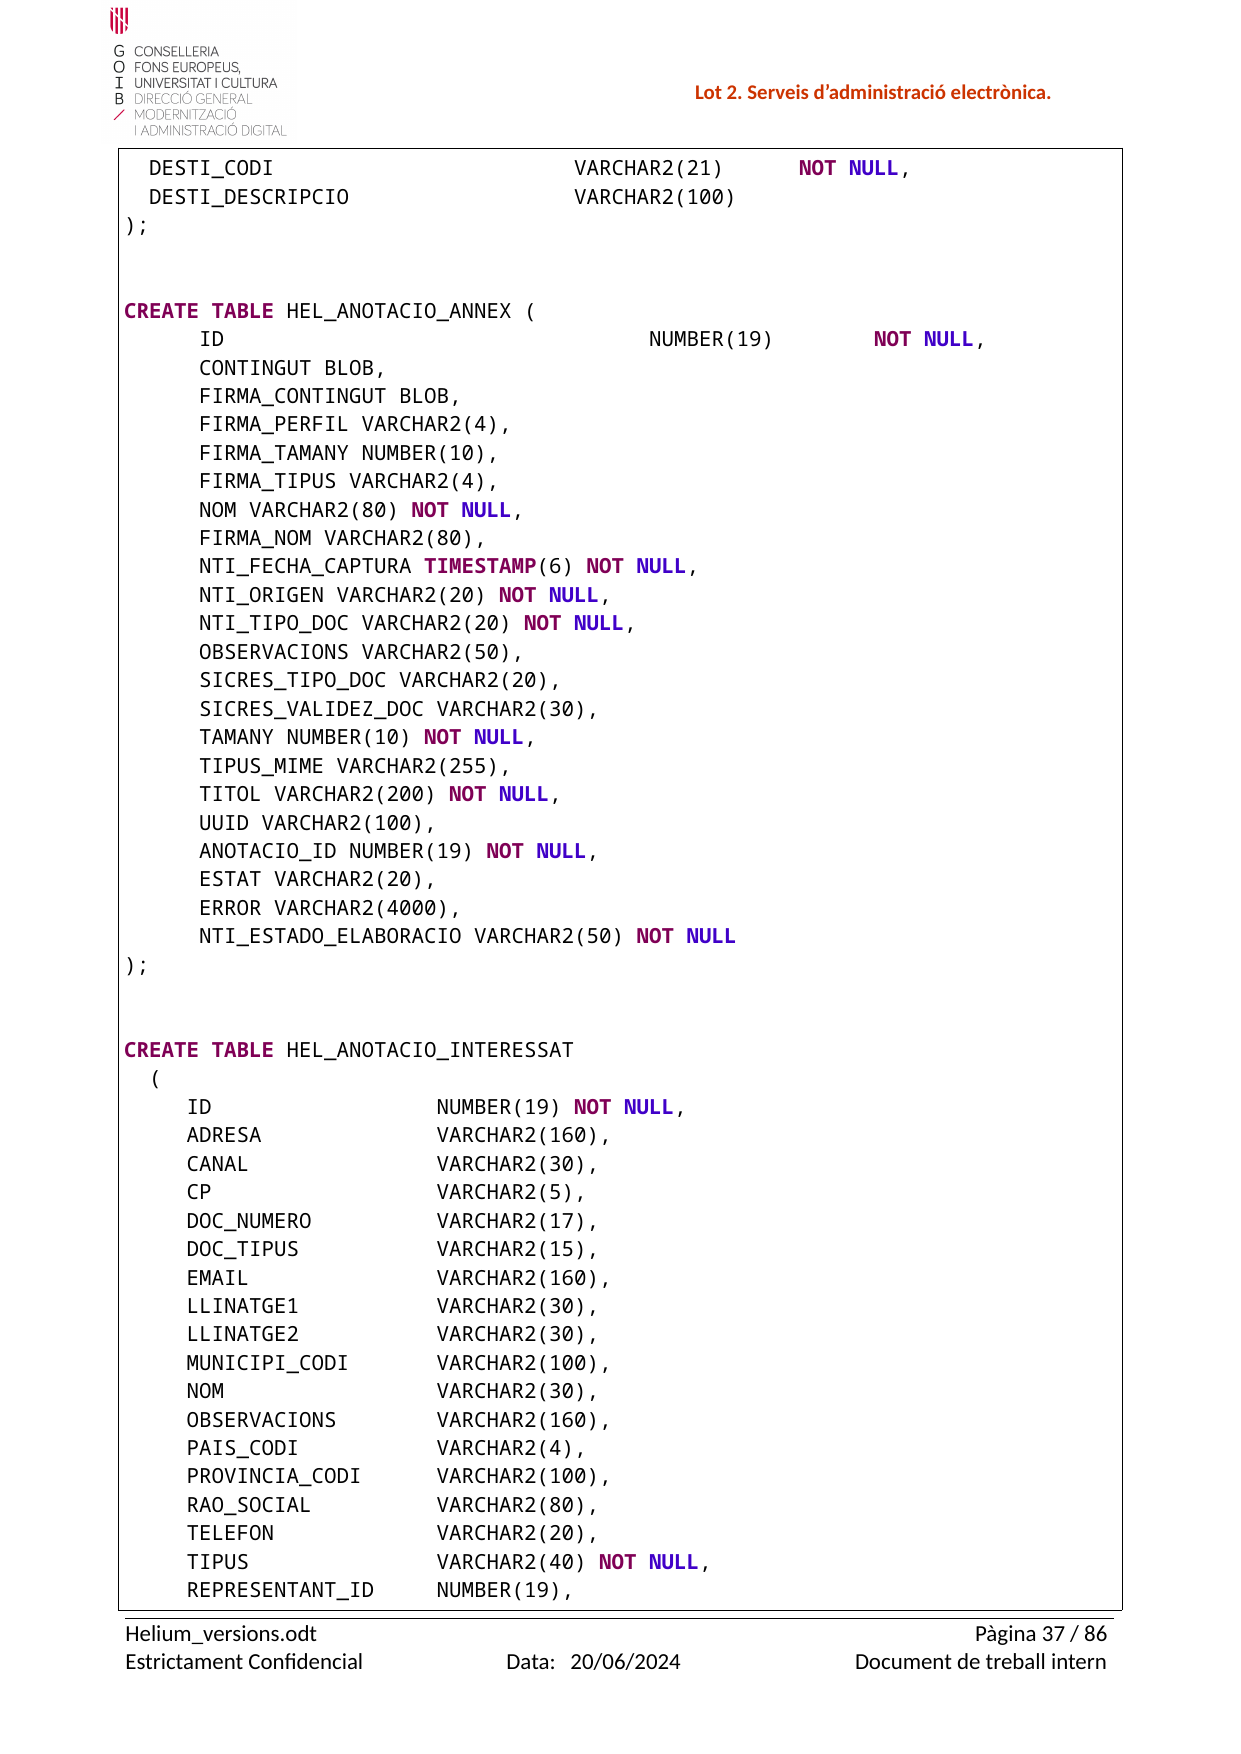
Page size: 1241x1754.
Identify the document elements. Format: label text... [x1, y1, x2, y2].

table_header DESTI_CODI VARCHAR2(21) NOT NULL, DESTI_DESCRIPCIO VARCHAR2(100) ); CREATE TABLE HEL_ANOTACIO_ANNEX ( ID NUMBER(19) NOT NULL, CONTINGUT BLOB, FIRMA_CONTINGUT BLOB, FIRMA_PERFIL VARCHAR2(4), FIRMA_TAMANY NUMBER(10), FIRMA_TIPUS VARCHAR2(4), NOM VARCHAR2(80) NOT NULL, FIRMA_NOM VARCHAR2(80), NTI_FECHA_CAPTURA TIMESTAMP(6) NOT NULL, NTI_ORIGEN VARCHAR2(20) NOT NULL, NTI_TIPO_DOC VARCHAR2(20) NOT NULL, OBSERVACIONS VARCHAR2(50), SICRES_TIPO_DOC VARCHAR2(20), SICRES_VALIDEZ_DOC VARCHAR2(30), TAMANY NUMBER(10) NOT NULL, TIPUS_MIME VARCHAR2(255), TITOL VARCHAR2(200) NOT NULL, UUID VARCHAR2(100), ANOTACIO_ID NUMBER(19) NOT NULL, ESTAT VARCHAR2(20), ERROR VARCHAR2(4000), NTI_ESTADO_ELABORACIO VARCHAR2(50) NOT NULL ); CREATE TABLE HEL_ANOTACIO_INTERESSAT ( ID NUMBER(19) NOT NULL, ADRESA VARCHAR2(160), CANAL VARCHAR2(30), CP VARCHAR2(5), DOC_NUMERO VARCHAR2(17), DOC_TIPUS VARCHAR2(15), EMAIL VARCHAR2(160), LLINATGE1 VARCHAR2(30), LLINATGE2 VARCHAR2(30), MUNICIPI_CODI VARCHAR2(100), NOM VARCHAR2(30), OBSERVACIONS VARCHAR2(160), PAIS_CODI VARCHAR2(4), PROVINCIA_CODI VARCHAR2(100), RAO_SOCIAL VARCHAR2(80), TELEFON VARCHAR2(20), TIPUS VARCHAR2(40) NOT NULL, REPRESENTANT_ID NUMBER(19), [119, 149, 1122, 1609]
picture [100, 0, 297, 144]
